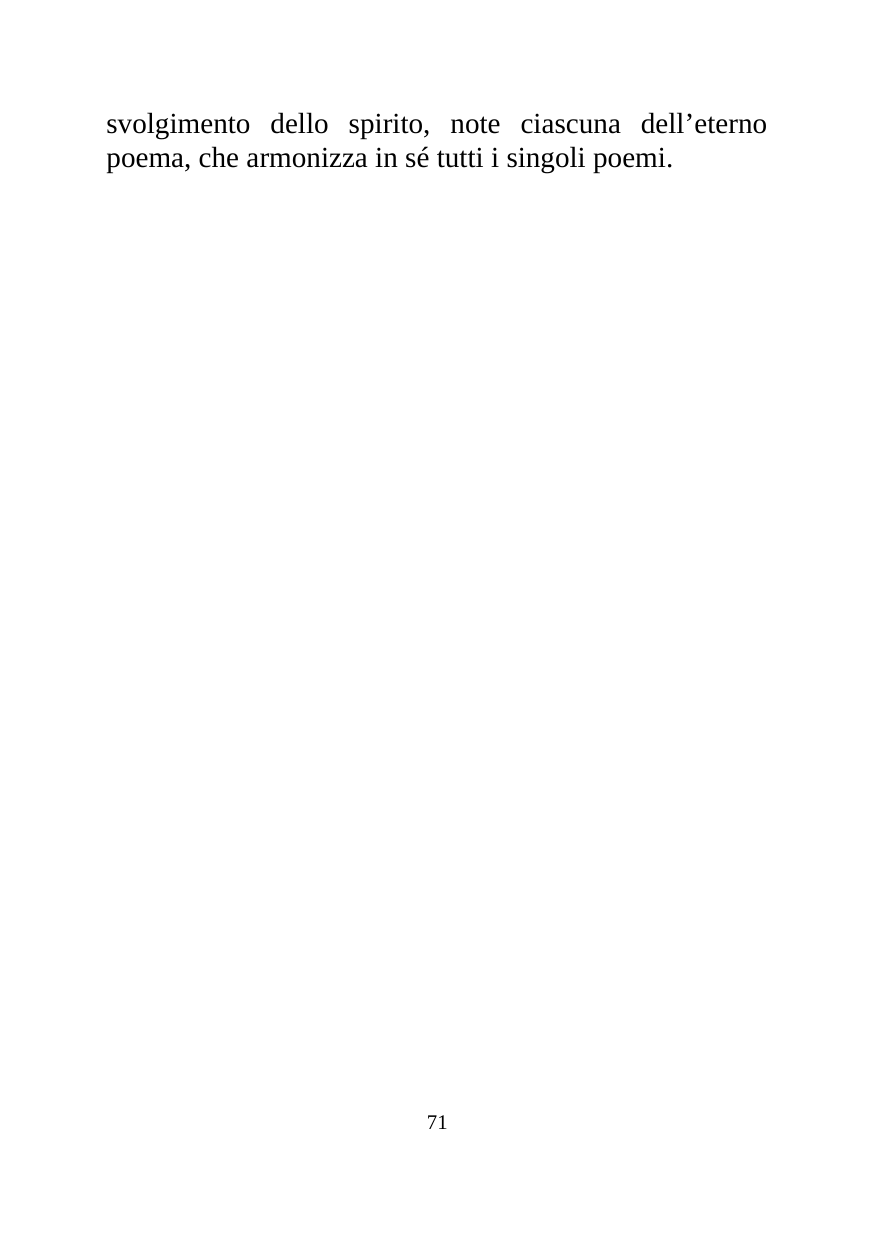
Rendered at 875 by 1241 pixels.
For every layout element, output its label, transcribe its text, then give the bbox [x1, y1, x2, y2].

text svolgimento dello spirito, note ciascuna dell’eterno poema, che armonizza in sé tutti i singoli poemi. [106, 106, 768, 173]
